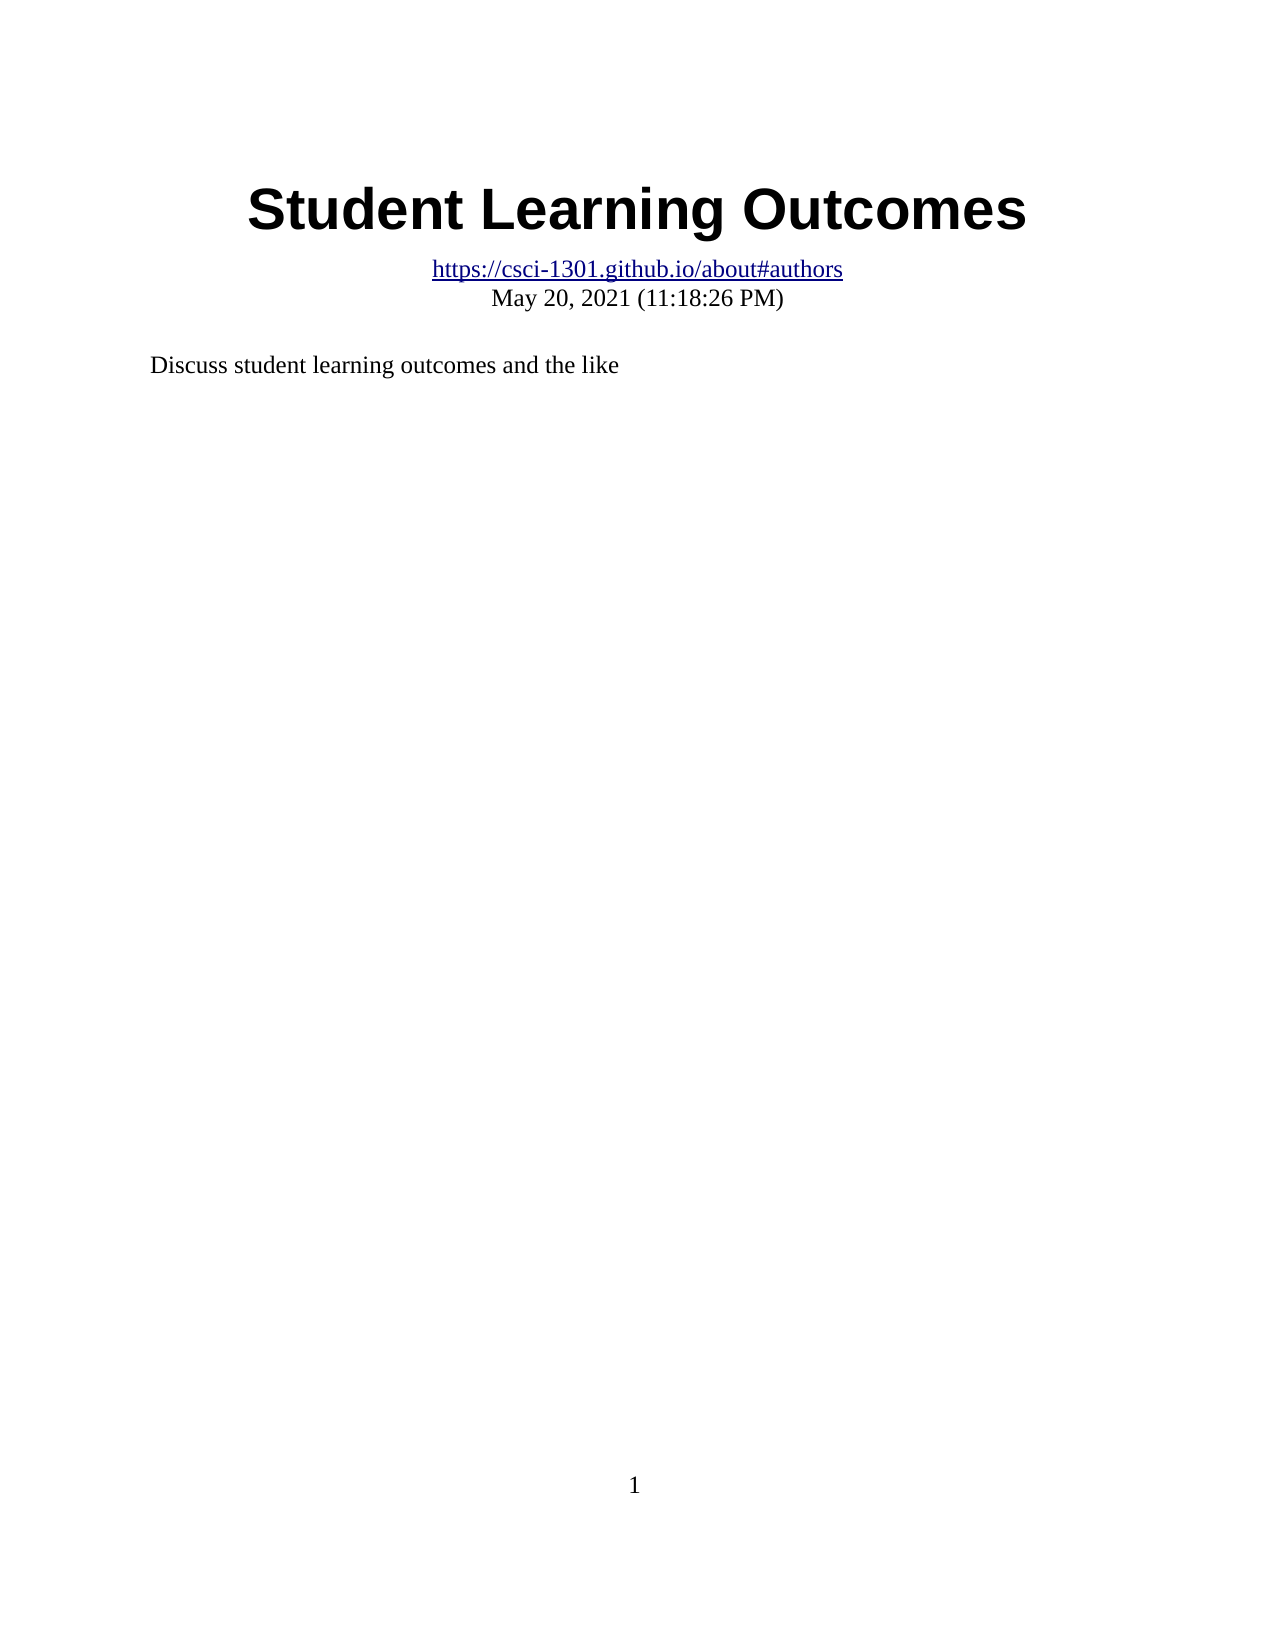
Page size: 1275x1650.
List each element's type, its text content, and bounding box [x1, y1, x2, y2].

title Student Learning Outcomes [150, 175, 1125, 242]
text Discuss student learning outcomes and the like [150, 350, 1125, 378]
text https://csci-1301.github.io/about#authors [150, 254, 1125, 283]
text May 20, 2021 (11:18:26 PM) [150, 283, 1125, 312]
